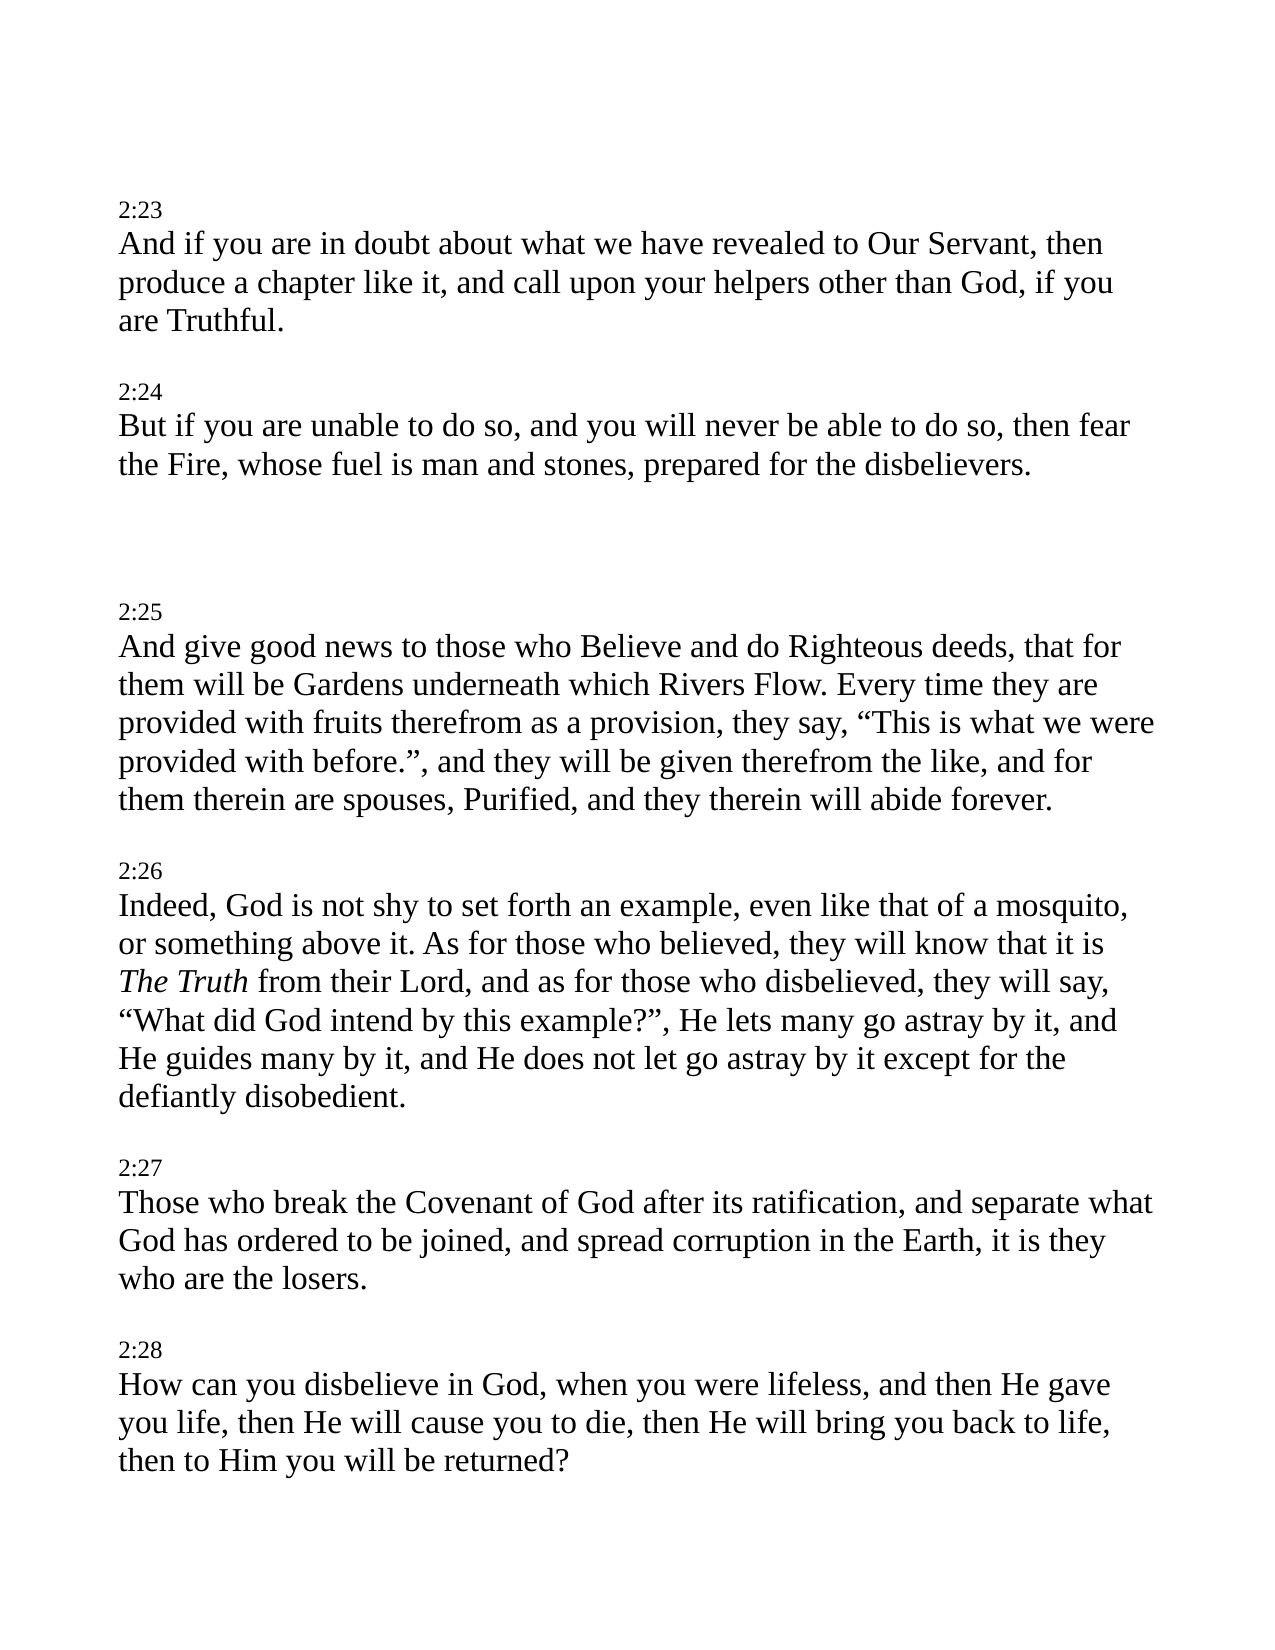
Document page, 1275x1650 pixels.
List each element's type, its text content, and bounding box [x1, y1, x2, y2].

text And if you are in doubt about what we have revealed to Our Servant, then produce a chapter like it, and call upon your helpers other than God, if you are Truthful. [118, 223, 1157, 338]
text Indeed, God is not shy to set forth an example, even like that of a mosquito, or something above it. As for those who believed, they will know that it is The Truth from their Lord, and as for those who disbelieved, they will say, “What did God intend by this example?”, He lets many go astray by it, and He guides many by it, and He does not let go astray by it except for the defiantly disobedient. [118, 885, 1157, 1115]
text 2:24 [118, 377, 1157, 406]
text How can you disbelieve in God, when you were lifeless, and then He gave you life, then He will cause you to die, then He will bring you back to life, then to Him you will be returned? [118, 1364, 1157, 1479]
text 2:27 [118, 1153, 1157, 1182]
text 2:28 [118, 1335, 1157, 1364]
text 2:25 [118, 597, 1157, 626]
text Those who break the Covenant of God after its ratification, and separate what God has ordered to be joined, and spread corruption in the Earth, it is they who are the losers. [118, 1182, 1157, 1297]
text But if you are unable to do so, and you will never be able to do so, then fear the Fire, whose fuel is man and stones, prepared for the disbelievers. [118, 406, 1157, 482]
text 2:23 [118, 195, 1157, 223]
text 2:26 [118, 856, 1157, 885]
text And give good news to those who Believe and do Righteous deeds, that for them will be Gardens underneath which Rivers Flow. Every time they are provided with fruits therefrom as a provision, they say, “This is what we were provided with before.”, and they will be given therefrom the like, and for them therein are spouses, Purified, and they therein will abide forever. [118, 626, 1157, 818]
